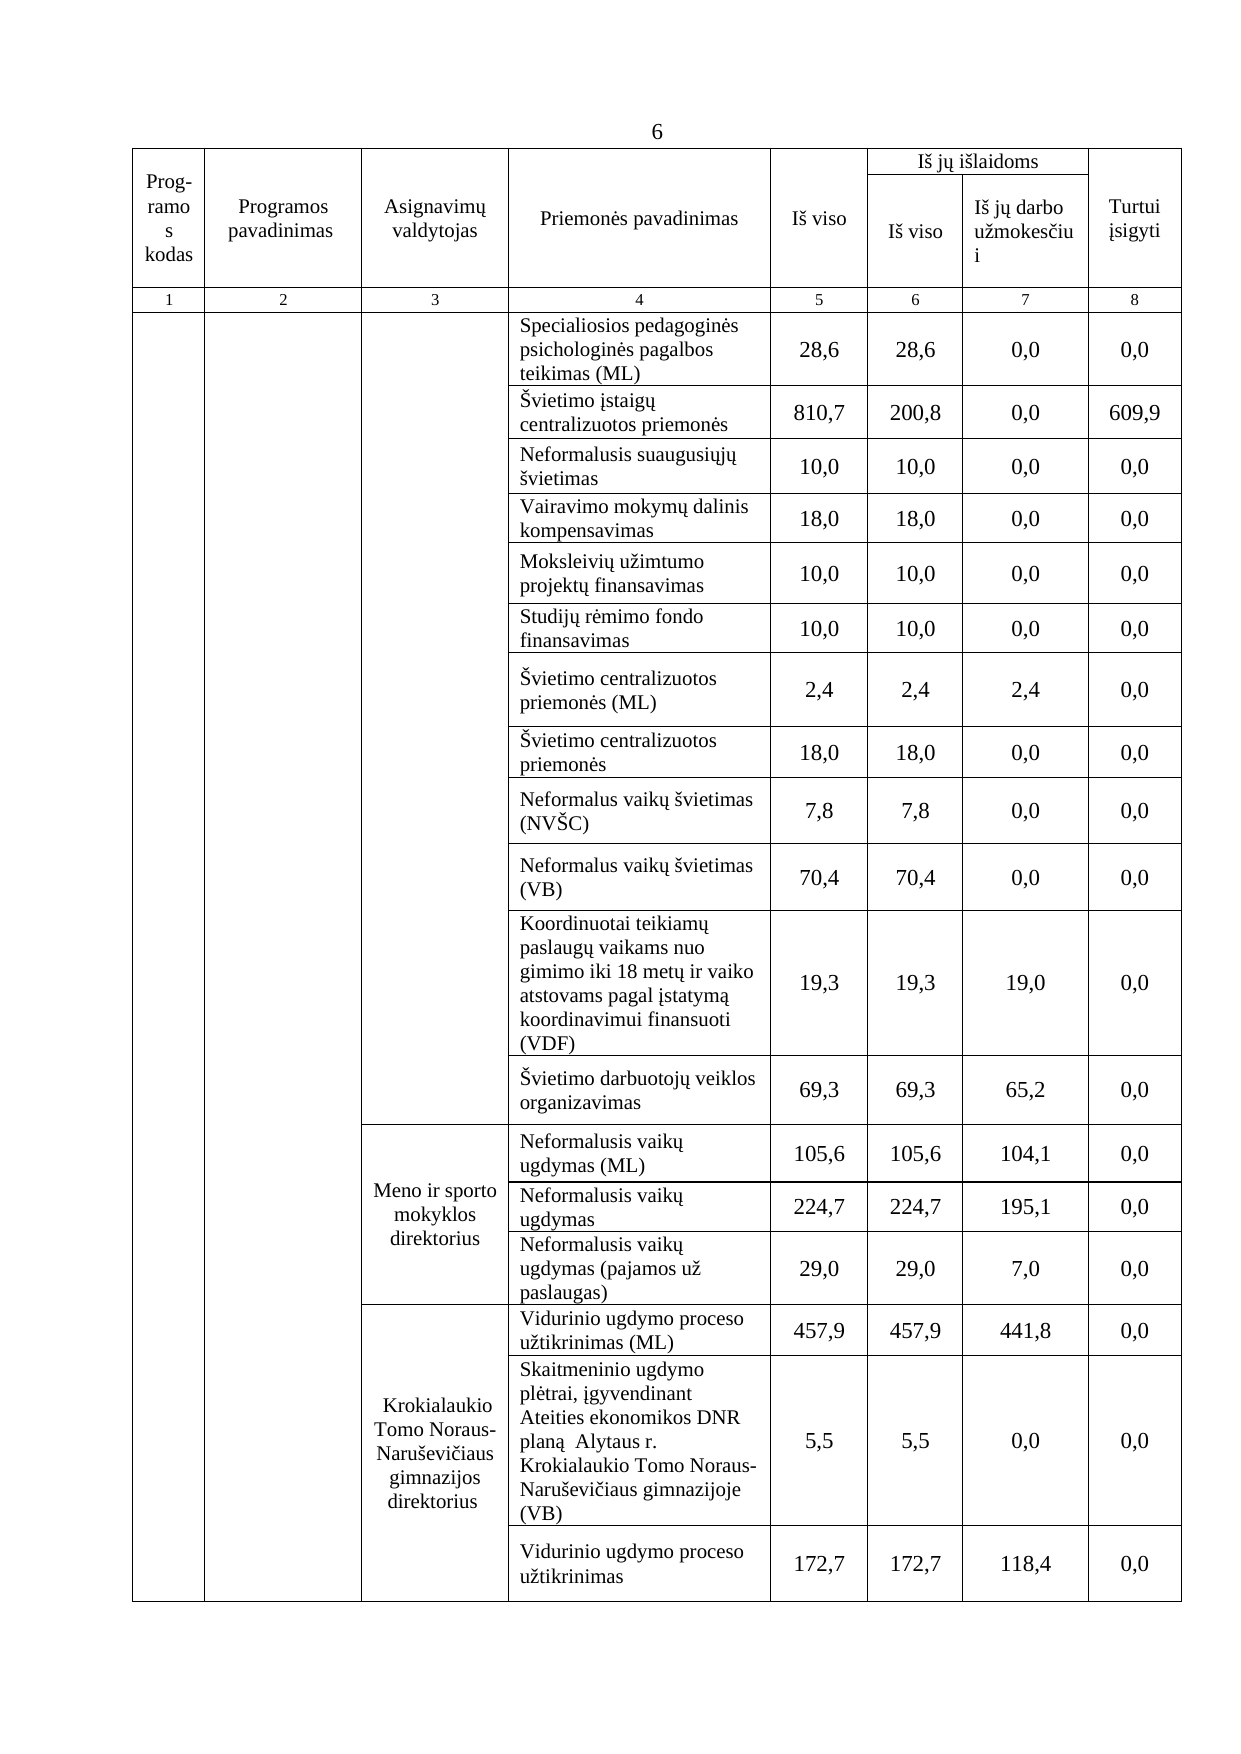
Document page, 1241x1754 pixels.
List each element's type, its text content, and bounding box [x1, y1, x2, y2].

table_cell 172,7 [771, 1526, 867, 1601]
table_cell 10,0 [868, 439, 962, 493]
table_cell 172,7 [868, 1526, 962, 1601]
table_header Prog-ramos kodas [133, 149, 204, 287]
table_cell 0,0 [1089, 911, 1181, 1055]
table_cell 0,0 [1089, 1526, 1181, 1601]
table_cell 0,0 [1089, 313, 1181, 385]
table_cell 2 [205, 288, 361, 312]
table_cell 0,0 [1089, 1125, 1181, 1181]
table_cell 0,0 [1089, 494, 1181, 542]
table_cell 29,0 [771, 1232, 867, 1304]
table_cell 65,2 [963, 1056, 1088, 1124]
table_cell 69,3 [868, 1056, 962, 1124]
table_cell 457,9 [868, 1305, 962, 1355]
table_cell 10,0 [771, 604, 867, 652]
table_cell 0,0 [1089, 543, 1181, 603]
table_cell 118,4 [963, 1526, 1088, 1601]
table_cell 19,0 [963, 911, 1088, 1055]
table_cell 104,1 [963, 1125, 1088, 1181]
table_header Priemonės pavadinimas [509, 149, 770, 287]
table_header Asignavimų valdytojas [362, 149, 508, 287]
table_cell 0,0 [963, 439, 1088, 493]
table_cell 69,3 [771, 1056, 867, 1124]
table_cell Neformalusis vaikų ugdymas (ML) [509, 1125, 770, 1181]
table_header Iš viso [771, 149, 867, 287]
table_cell 18,0 [771, 727, 867, 777]
table_cell 10,0 [771, 543, 867, 603]
table_cell 195,1 [963, 1183, 1088, 1231]
table_cell Studijų rėmimo fondo finansavimas [509, 604, 770, 652]
table_cell 2,4 [771, 653, 867, 726]
table_cell 0,0 [1089, 1356, 1181, 1525]
table_cell 457,9 [771, 1305, 867, 1355]
table_cell 0,0 [1089, 727, 1181, 777]
table_cell 70,4 [771, 844, 867, 909]
table_cell 5,5 [771, 1356, 867, 1525]
table_cell Švietimo centralizuotos priemonės (ML) [509, 653, 770, 726]
table_cell 7,0 [963, 1232, 1088, 1304]
table_cell 105,6 [771, 1125, 867, 1181]
table_cell 0,0 [963, 313, 1088, 385]
table_cell 28,6 [771, 313, 867, 385]
table_cell 70,4 [868, 844, 962, 909]
table_cell 6 [868, 288, 962, 312]
table_cell Meno ir sporto mokyklos direktorius [362, 1125, 508, 1304]
table_cell Vidurinio ugdymo proceso užtikrinimas [509, 1526, 770, 1601]
table_cell 1 [133, 288, 204, 312]
table_cell 5,5 [868, 1356, 962, 1525]
table_cell 0,0 [1089, 1183, 1181, 1231]
table_cell [133, 313, 204, 1601]
table_cell [205, 313, 361, 1601]
table_cell Neformalus vaikų švietimas (VB) [509, 844, 770, 909]
table_cell 10,0 [868, 604, 962, 652]
table_cell 0,0 [1089, 1232, 1181, 1304]
table_cell Specialiosios pedagoginės psichologinės pagalbos teikimas (ML) [509, 313, 770, 385]
table_cell 2,4 [963, 653, 1088, 726]
table_cell Skaitmeninio ugdymo plėtrai, įgyvendinant Ateities ekonomikos DNR planą Alytaus r. Krokialaukio Tomo Noraus-Naruševičiaus gimnazijoje (VB) [509, 1356, 770, 1525]
table_header Iš jų išlaidoms [868, 149, 1088, 174]
table_cell 200,8 [868, 386, 962, 438]
table_cell 0,0 [963, 543, 1088, 603]
table_cell 0,0 [1089, 653, 1181, 726]
table_cell 8 [1089, 288, 1181, 312]
table_cell 19,3 [771, 911, 867, 1055]
table_cell 3 [362, 288, 508, 312]
table_cell 7,8 [771, 778, 867, 843]
table_cell 18,0 [868, 494, 962, 542]
table_cell 7 [963, 288, 1088, 312]
table_cell Iš viso [868, 175, 962, 287]
table_cell 0,0 [963, 778, 1088, 843]
table_cell 7,8 [868, 778, 962, 843]
table_cell Vairavimo mokymų dalinis kompensavimas [509, 494, 770, 542]
table_cell 0,0 [1089, 604, 1181, 652]
table_header Programos pavadinimas [205, 149, 361, 287]
table_cell Krokialaukio Tomo Noraus-Naruševičiaus gimnazijos direktorius [362, 1305, 508, 1601]
table_cell 0,0 [963, 604, 1088, 652]
table_cell Neformalusis vaikų ugdymas [509, 1183, 770, 1231]
table_cell 224,7 [771, 1183, 867, 1231]
table_cell 0,0 [1089, 439, 1181, 493]
table_cell Švietimo darbuotojų veiklos organizavimas [509, 1056, 770, 1124]
table_cell 4 [509, 288, 770, 312]
table_cell 10,0 [868, 543, 962, 603]
table_cell Neformalus vaikų švietimas (NVŠC) [509, 778, 770, 843]
table_cell 810,7 [771, 386, 867, 438]
table_cell 19,3 [868, 911, 962, 1055]
table_cell 29,0 [868, 1232, 962, 1304]
table_cell [362, 313, 508, 1124]
table_cell 0,0 [1089, 1305, 1181, 1355]
table_header Turtui įsigyti [1089, 149, 1181, 287]
table_cell 609,9 [1089, 386, 1181, 438]
table_cell Neformalusis suaugusiųjų švietimas [509, 439, 770, 493]
table_cell 10,0 [771, 439, 867, 493]
table_cell 18,0 [868, 727, 962, 777]
table_cell 0,0 [963, 844, 1088, 909]
table_cell 0,0 [963, 386, 1088, 438]
table_cell 0,0 [963, 727, 1088, 777]
table_cell 0,0 [963, 494, 1088, 542]
table_cell Koordinuotai teikiamų paslaugų vaikams nuo gimimo iki 18 metų ir vaiko atstovams pagal įstatymą koordinavimui finansuoti (VDF) [509, 911, 770, 1055]
table_cell 0,0 [963, 1356, 1088, 1525]
table_cell Neformalusis vaikų ugdymas (pajamos už paslaugas) [509, 1232, 770, 1304]
table_cell 0,0 [1089, 844, 1181, 909]
table_cell 105,6 [868, 1125, 962, 1181]
table_cell 5 [771, 288, 867, 312]
table_cell 0,0 [1089, 1056, 1181, 1124]
table_cell Moksleivių užimtumo projektų finansavimas [509, 543, 770, 603]
table_cell 2,4 [868, 653, 962, 726]
table_cell 28,6 [868, 313, 962, 385]
table_cell Vidurinio ugdymo proceso užtikrinimas (ML) [509, 1305, 770, 1355]
table_cell Švietimo centralizuotos priemonės [509, 727, 770, 777]
table_cell Švietimo įstaigų centralizuotos priemonės [509, 386, 770, 438]
table_cell 224,7 [868, 1183, 962, 1231]
table_cell 441,8 [963, 1305, 1088, 1355]
table_cell Iš jų darbo užmokesčiui [963, 175, 1088, 287]
table_cell 18,0 [771, 494, 867, 542]
table_cell 0,0 [1089, 778, 1181, 843]
